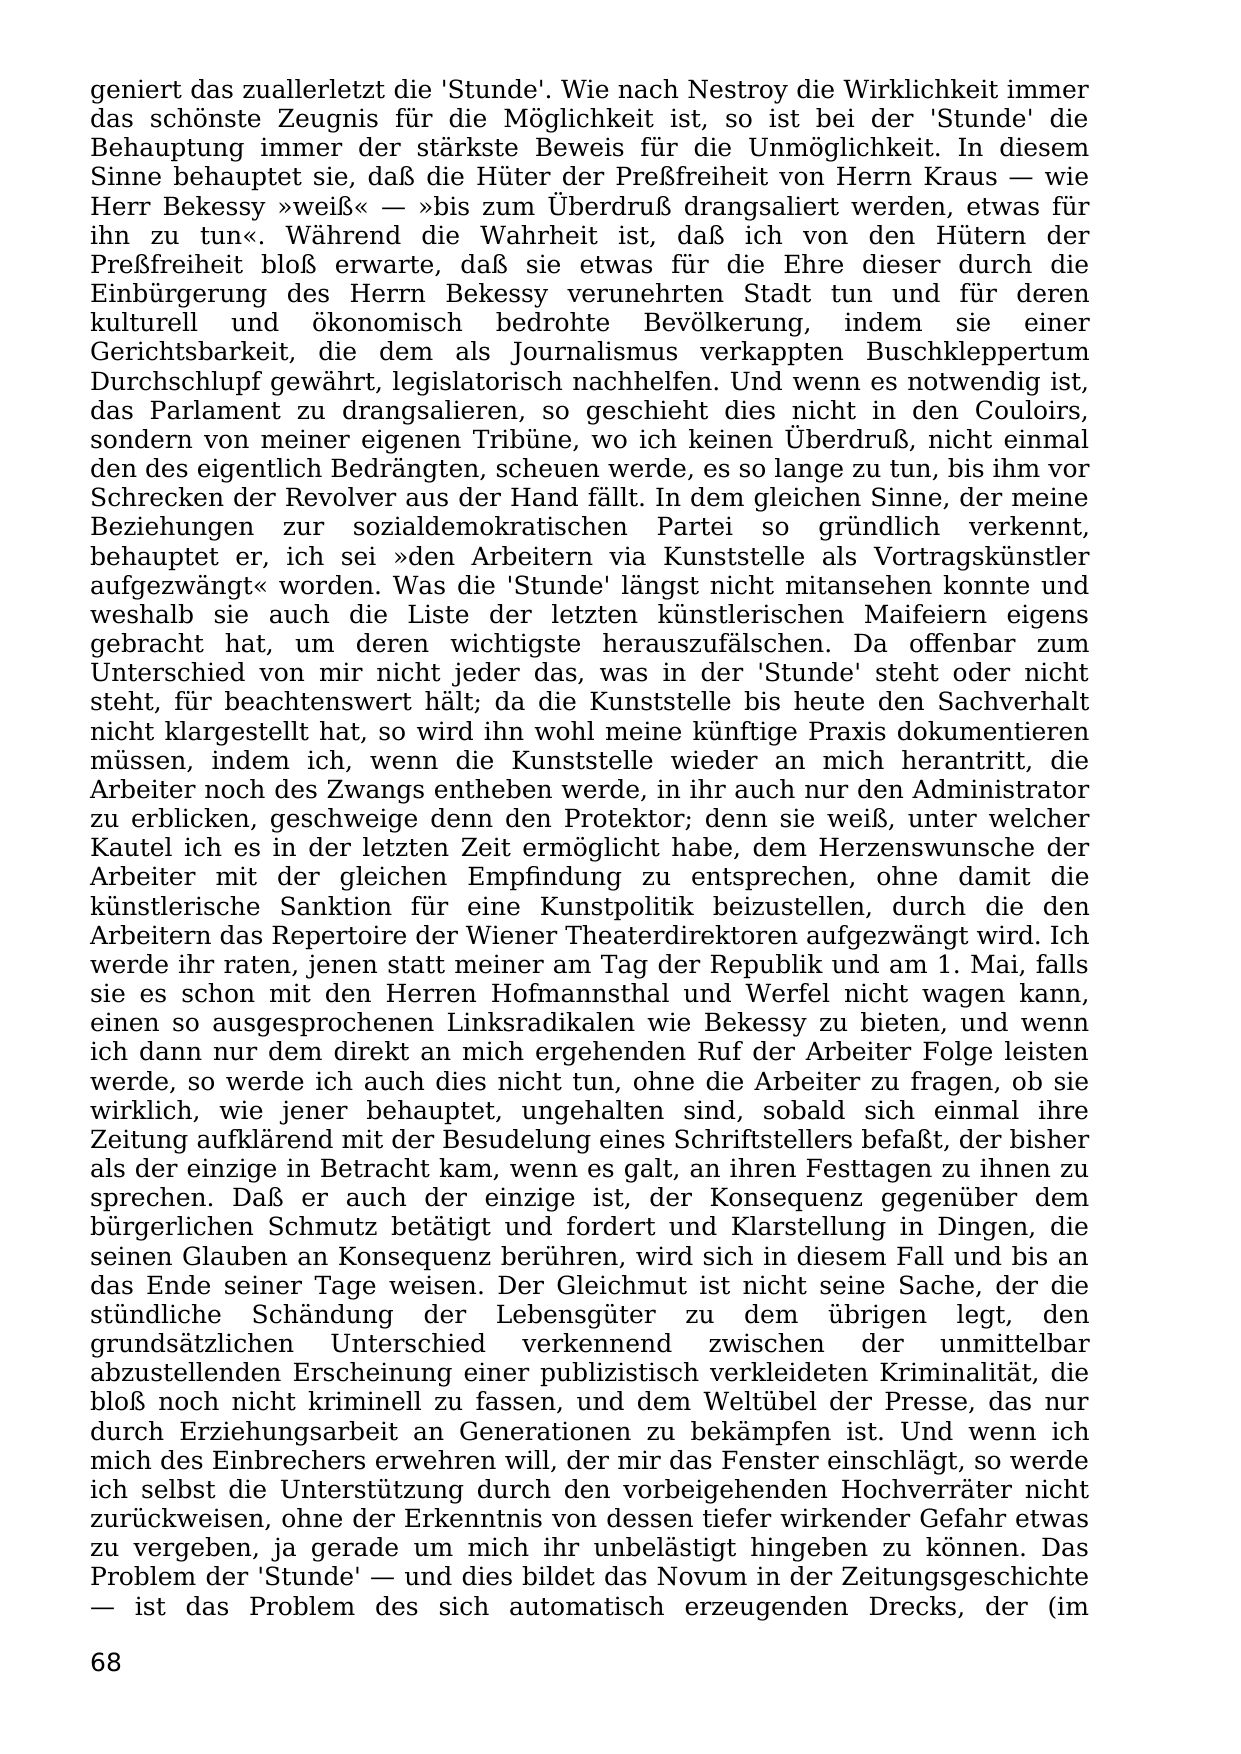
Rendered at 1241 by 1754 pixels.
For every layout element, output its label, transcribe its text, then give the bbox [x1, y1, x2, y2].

text geniert das zuallerletzt die 'Stunde'. Wie nach Nestroy die Wirklichkeit immer das schönste Zeugnis für die Möglichkeit ist, so ist bei der 'Stunde' die Behauptung immer der stärkste Beweis für die Unmöglichkeit. In diesem Sinne behauptet sie, daß die Hüter der Preßfreiheit von Herrn Kraus — wie Herr Bekessy »weiß« — »bis zum Überdruß drangsaliert werden, etwas für ihn zu tun«. Während die Wahrheit ist, daß ich von den Hütern der Preßfreiheit bloß erwarte, daß sie etwas für die Ehre dieser durch die Einbürgerung des Herrn Bekessy verunehrten Stadt tun und für deren kulturell und ökonomisch bedrohte Bevölkerung, indem sie einer Gerichtsbarkeit, die dem als Journalismus verkappten Buschkleppertum Durchschlupf gewährt, legislatorisch nachhelfen. Und wenn es notwendig ist, das Parlament zu drangsalieren, so geschieht dies nicht in den Couloirs, sondern von meiner eigenen Tribüne, wo ich keinen Überdruß, nicht einmal den des eigentlich Bedrängten, scheuen werde, es so lange zu tun, bis ihm vor Schrecken der Revolver aus der Hand fällt. In dem gleichen Sinne, der meine Beziehungen zur sozialdemokratischen Partei so gründlich verkennt, behauptet er, ich sei »den Arbeitern via Kunststelle als Vortragskünstler aufgezwängt« worden. Was die 'Stunde' längst nicht mitansehen konnte und weshalb sie auch die Liste der letzten künstlerischen Maifeiern eigens gebracht hat, um deren wichtigste herauszufälschen. Da offenbar zum Unterschied von mir nicht jeder das, was in der 'Stunde' steht oder nicht steht, für beachtenswert hält; da die Kunststelle bis heute den Sachverhalt nicht klargestellt hat, so wird ihn wohl meine künftige Praxis dokumentieren müssen, indem ich, wenn die Kunststelle wieder an mich herantritt, die Arbeiter noch des Zwangs entheben werde, in ihr auch nur den Administrator zu erblicken, geschweige denn den Protektor; denn sie weiß, unter welcher Kautel ich es in der letzten Zeit ermöglicht habe, dem Herzenswunsche der Arbeiter mit der gleichen Empfindung zu entsprechen, ohne damit die künstlerische Sanktion für eine Kunstpolitik beizustellen, durch die den Arbeitern das Repertoire der Wiener Theaterdirektoren aufgezwängt wird. Ich werde ihr raten, jenen statt meiner am Tag der Republik und am 1. Mai, falls sie es schon mit den Herren Hofmannsthal und Werfel nicht wagen kann, einen so ausgesprochenen Linksradikalen wie Bekessy zu bieten, und wenn ich dann nur dem direkt an mich ergehenden Ruf der Arbeiter Folge leisten werde, so werde ich auch dies nicht tun, ohne die Arbeiter zu fragen, ob sie wirklich, wie jener behauptet, ungehalten sind, sobald sich einmal ihre Zeitung aufklärend mit der Besudelung eines Schriftstellers befaßt, der bisher als der einzige in Betracht kam, wenn es galt, an ihren Festtagen zu ihnen zu sprechen. Daß er auch der einzige ist, der Konsequenz gegenüber dem bürgerlichen Schmutz betätigt und fordert und Klarstellung in Dingen, die seinen Glauben an Konsequenz berühren, wird sich in diesem Fall und bis an das Ende seiner Tage weisen. Der Gleichmut ist nicht seine Sache, der die stündliche Schändung der Lebensgüter zu dem übrigen legt, den grundsätzlichen Unterschied verkennend zwischen der unmittelbar abzustellenden Erscheinung einer publizistisch verkleideten Kriminalität, die bloß noch nicht kriminell zu fassen, und dem Weltübel der Presse, das nur durch Erziehungsarbeit an Generationen zu bekämpfen ist. Und wenn ich mich des Einbrechers erwehren will, der mir das Fenster einschlägt, so werde ich selbst die Unterstützung durch den vorbeigehenden Hochverräter nicht zurückweisen, ohne der Erkenntnis von dessen tiefer wirkender Gefahr etwas zu vergeben, ja gerade um mich ihr unbelästigt hingeben zu können. Das Problem der 'Stunde' — und dies bildet das Novum in der Zeitungsgeschichte — ist das Problem des sich automatisch erzeugenden Drecks, der (im [90, 75, 1091, 1621]
